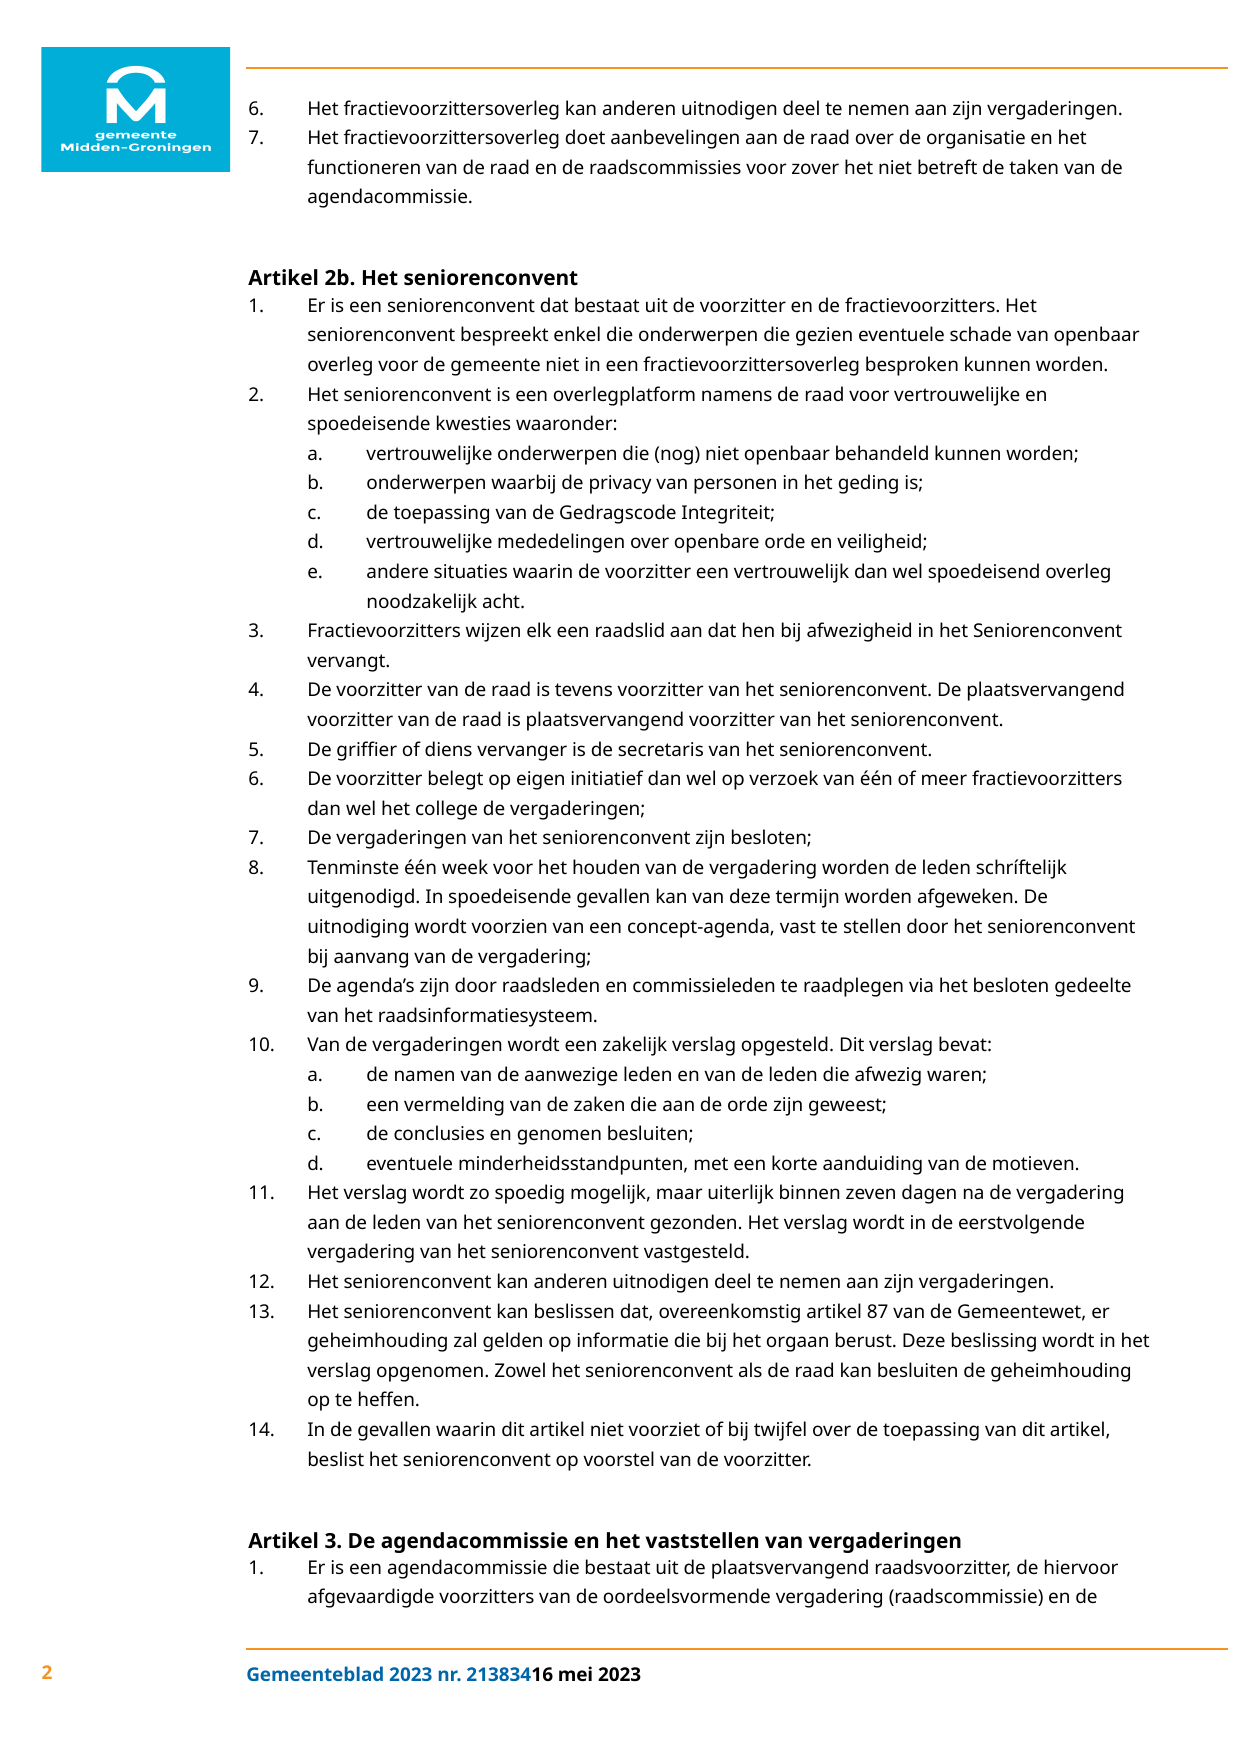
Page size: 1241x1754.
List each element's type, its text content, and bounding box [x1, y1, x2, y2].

list eventuele minderheidsstandpunten, met een korte aanduiding van de motieven. [307, 1150, 1152, 1176]
picture [107, 89, 165, 122]
picture [184, 146, 190, 153]
list Fractievoorzitters wijzen elk een raadslid aan dat hen bij afwezigheid in het Seniorenconvent vervangt. [248, 617, 1152, 673]
list De voorzitter van de raad is tevens voorzitter van het seniorenconvent. De plaatsvervangend voorzitter van de raad is plaatsvervangend voorzitter van het seniorenconvent. [248, 677, 1152, 732]
list Het verslag wordt zo spoedig mogelijk, maar uiterlijk binnen zeven dagen na de vergadering aan de leden van het seniorenconvent gezonden. Het verslag wordt in de eerstvolgende vergadering van het seniorenconvent vastgesteld. [248, 1179, 1152, 1264]
list de namen van de aanwezige leden en van de leden die afwezig waren; [307, 1061, 1152, 1087]
list De vergaderingen van het seniorenconvent zijn besloten; [248, 824, 1152, 850]
list een vermelding van de zaken die aan de orde zijn geweest; [307, 1091, 1152, 1116]
list onderwerpen waarbij de privacy van personen in het geding is; [307, 469, 1152, 495]
list Het fractievoorzittersoverleg kan anderen uitnodigen deel te nemen aan zijn vergaderingen. [248, 95, 1152, 121]
list De griffier of diens vervanger is de secretaris van het seniorenconvent. [248, 736, 1152, 761]
list Het fractievoorzittersoverleg doet aanbevelingen aan de raad over de organisatie en het functioneren van de raad en de raadscommissies voor zover het niet betreft de taken van de agendacommissie. [248, 124, 1152, 209]
text Artikel 3. De agendacommissie en het vaststellen van vergaderingen [248, 1526, 1152, 1554]
list Het seniorenconvent kan anderen uitnodigen deel te nemen aan zijn vergaderingen. [248, 1268, 1152, 1294]
picture [108, 66, 164, 82]
list De agenda’s zijn door raadsleden en commissieleden te raadplegen via het besloten gedeelte van het raadsinformatiesysteem. [248, 972, 1152, 1028]
list vertrouwelijke onderwerpen die (nog) niet openbaar behandeld kunnen worden; [307, 440, 1152, 466]
list Het seniorenconvent is een overlegplatform namens de raad voor vertrouwelijke en spoedeisende kwesties waaronder: [248, 381, 1152, 436]
list andere situaties waarin de voorzitter een vertrouwelijk dan wel spoedeisend overleg noodzakelijk acht. [307, 558, 1152, 613]
list Tenminste één week voor het houden van de vergadering worden de leden schríftelijk uitgenodigd. In spoedeisende gevallen kan van deze termijn worden afgeweken. De uitnodiging wordt voorzien van een concept-agenda, vast te stellen door het seniorenconvent bij aanvang van de vergadering; [248, 854, 1152, 968]
list de conclusies en genomen besluiten; [307, 1120, 1152, 1146]
list de toepassing van de Gedragscode Integriteit; [307, 499, 1152, 525]
list Van de vergaderingen wordt een zakelijk verslag opgesteld. Dit verslag bevat: [248, 1032, 1152, 1057]
list Er is een agendacommissie die bestaat uit de plaatsvervangend raadsvoorzitter, de hiervoor afgevaardigde voorzitters van de oordeelsvormende vergadering (raadscommissie) en de [248, 1554, 1152, 1609]
text Artikel 2b. Het seniorenconvent [248, 263, 1152, 292]
list vertrouwelijke mededelingen over openbare orde en veiligheid; [307, 529, 1152, 554]
list In de gevallen waarin dit artikel niet voorziet of bij twijfel over de toepassing van dit artikel, beslist het seniorenconvent op voorstel van de voorzitter. [248, 1416, 1152, 1471]
list Het seniorenconvent kan beslissen dat, overeenkomstig artikel 87 van de Gemeentewet, er geheimhouding zal gelden op informatie die bij het orgaan berust. Deze beslissing wordt in het verslag opgenomen. Zowel het seniorenconvent als de raad kan besluiten de geheimhouding op te heffen. [248, 1298, 1152, 1412]
list Er is een seniorenconvent dat bestaat uit de voorzitter en de fractievoorzitters. Het seniorenconvent bespreekt enkel die onderwerpen die gezien eventuele schade van openbaar overleg voor de gemeente niet in een fractievoorzittersoverleg besproken kunnen worden. [248, 292, 1152, 377]
list De voorzitter belegt op eigen initiatief dan wel op verzoek van één of meer fractievoorzitters dan wel het college de vergaderingen; [248, 765, 1152, 821]
